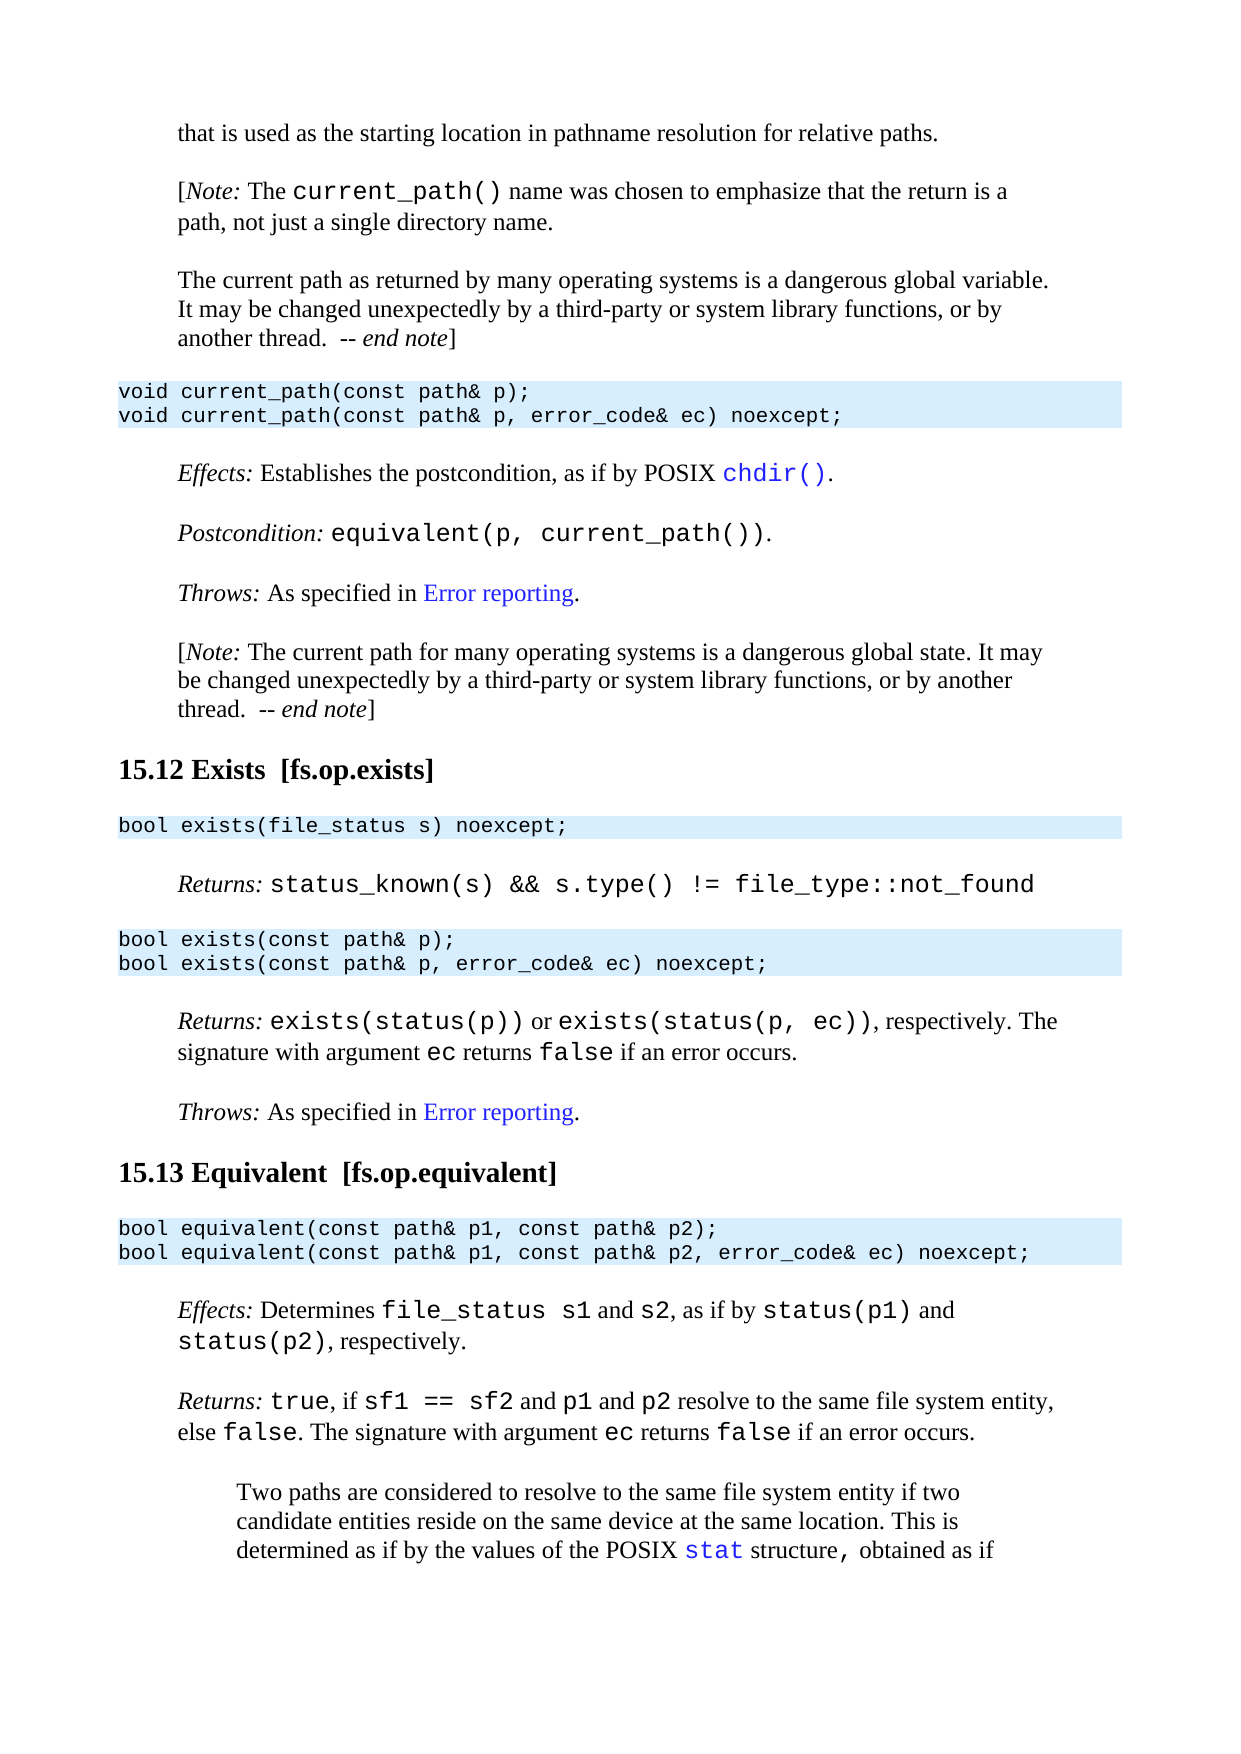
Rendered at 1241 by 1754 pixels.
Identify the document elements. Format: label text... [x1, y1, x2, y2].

text Throws: As specified in Error reporting. [177, 1097, 1063, 1126]
text void current_path(const path& p, error_code& ec) noexcept; [118, 405, 1122, 428]
text bool equivalent(const path& p1, const path& p2); [118, 1218, 1122, 1242]
subtitle 15.12 Exists [fs.op.exists] [118, 752, 1122, 786]
text bool exists(file_status s) noexcept; [118, 816, 1122, 839]
text Returns: true, if sf1 == sf2 and p1 and p2 resolve to the same file system entity, else false. The signature with argument ec returns false if an error occurs. [177, 1386, 1063, 1448]
text The current path as returned by many operating systems is a dangerous global variable. It may be changed unexpectedly by a third-party or system library functions, or by another thread. -- end note] [177, 265, 1063, 352]
text Throws: As specified in Error reporting. [177, 578, 1063, 607]
text Postcondition: equivalent(p, current_path()). [177, 518, 1063, 549]
text void current_path(const path& p); [118, 381, 1122, 405]
text Effects: Determines file_status s1 and s2, as if by status(p1) and status(p2), respectively. [177, 1295, 1063, 1357]
text bool exists(const path& p, error_code& ec) noexcept; [118, 953, 1122, 976]
text bool equivalent(const path& p1, const path& p2, error_code& ec) noexcept; [118, 1242, 1122, 1265]
text bool exists(const path& p); [118, 929, 1122, 953]
text [Note: The current path for many operating systems is a dangerous global state. It may be changed unexpectedly by a third-party or system library functions, or by another thread. -- end note] [177, 637, 1063, 723]
text Two paths are considered to resolve to the same file system entity if two candidate entities reside on the same device at the same location. This is determined as if by the values of the POSIX stat structure, obtained as if [236, 1477, 1004, 1566]
text Returns: exists(status(p)) or exists(status(p, ec)), respectively. The signature with argument ec returns false if an error occurs. [177, 1006, 1063, 1067]
subtitle 15.13 Equivalent [fs.op.equivalent] [118, 1155, 1122, 1189]
text [Note: The current_path() name was chosen to emphasize that the return is a path, not just a single directory name. [177, 176, 1063, 236]
text Returns: status_known(s) && s.type() != file_type::not_found [177, 869, 1063, 899]
text that is used as the starting location in pathname resolution for relative paths. [177, 118, 1063, 147]
text Effects: Establishes the postcondition, as if by POSIX chdir(). [177, 458, 1063, 489]
